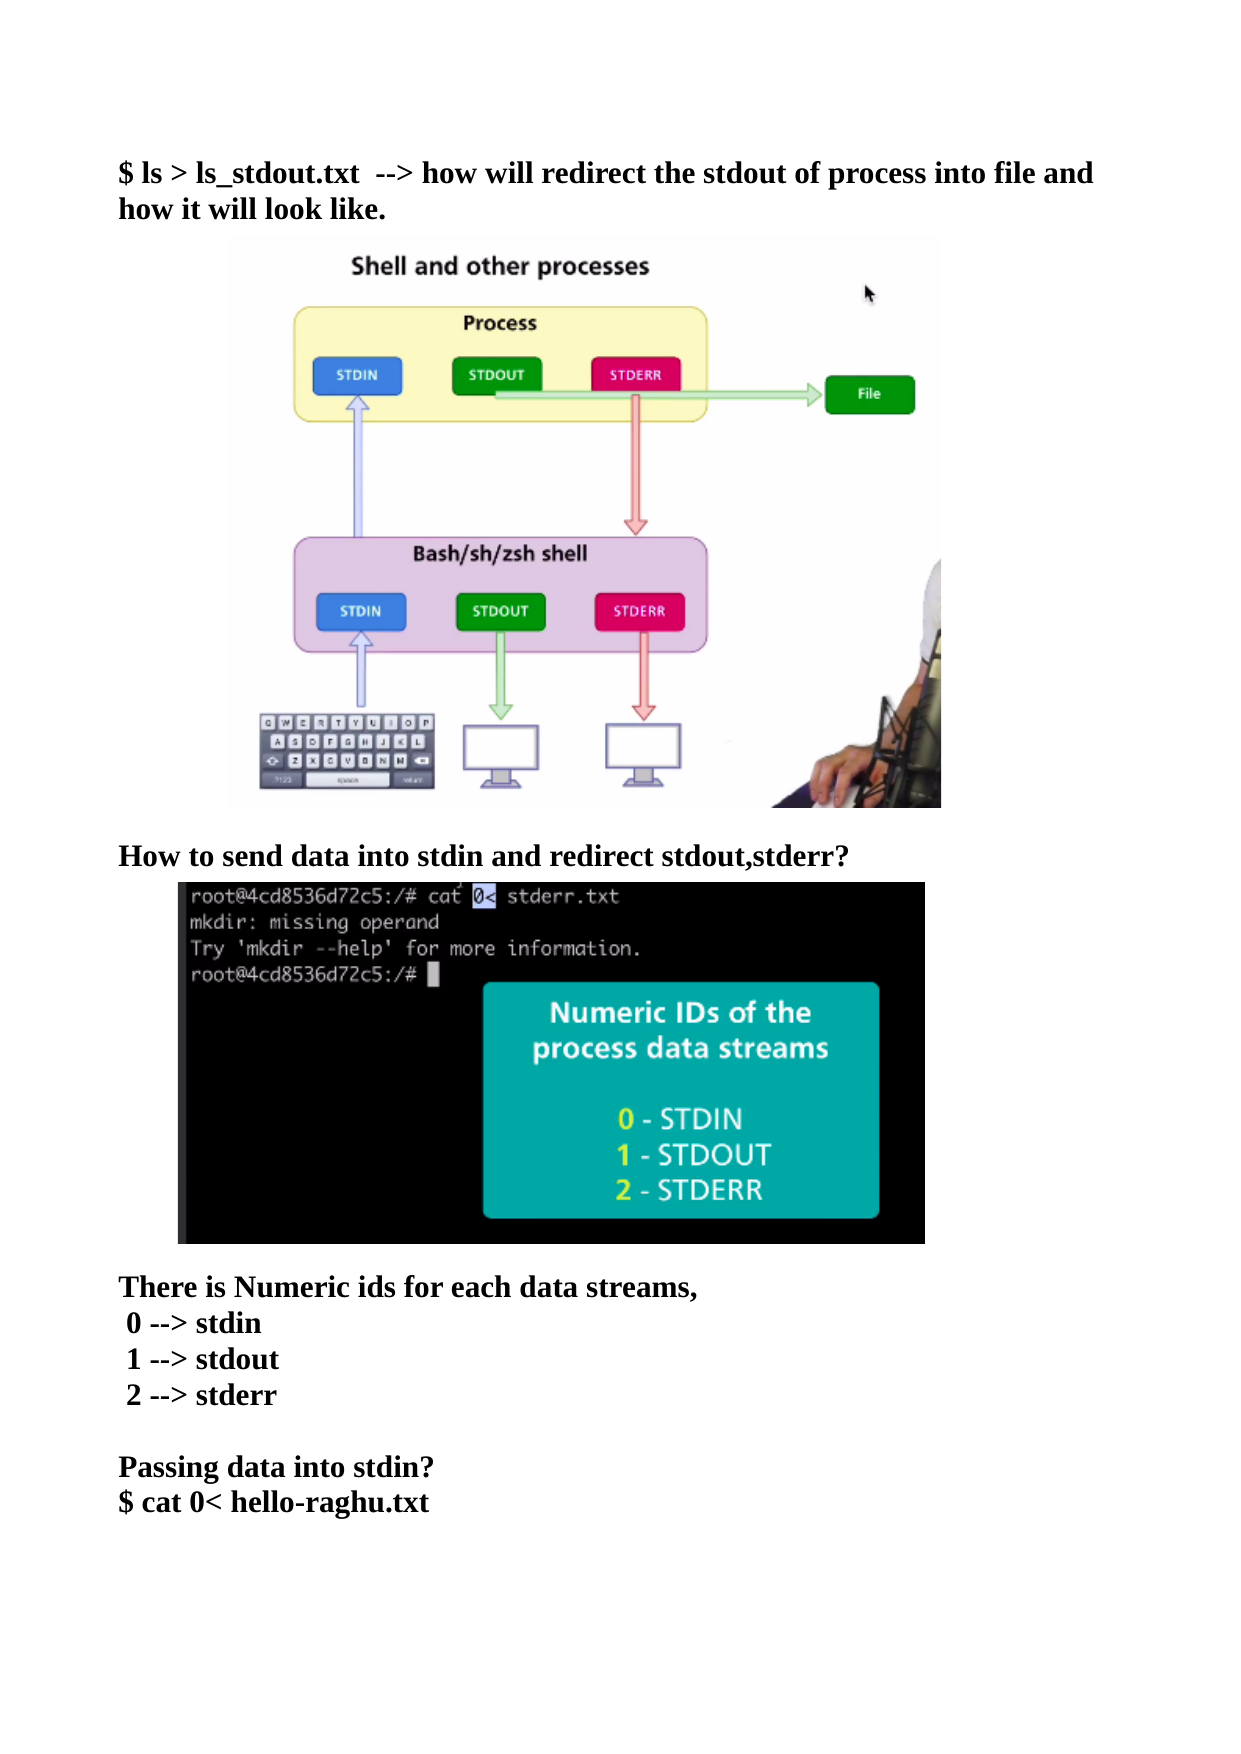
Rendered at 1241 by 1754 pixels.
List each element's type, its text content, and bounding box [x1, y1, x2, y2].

text Passing data into stdin? [118, 1448, 1122, 1484]
text 2 --> stderr [118, 1376, 1122, 1412]
text $ ls > ls_stdout.txt --> how will redirect the stdout of process into file and how it will look like. [118, 154, 1122, 226]
text There is Numeric ids for each data streams, [118, 1268, 1122, 1304]
text 1 --> stdout [118, 1340, 1122, 1376]
text 0 --> stdin [118, 1304, 1122, 1340]
text $ cat 0< hello-raghu.txt [118, 1484, 1122, 1520]
text How to send data into stdin and redirect stdout,stderr? [118, 837, 1122, 873]
picture [227, 236, 942, 808]
picture [177, 882, 925, 1244]
